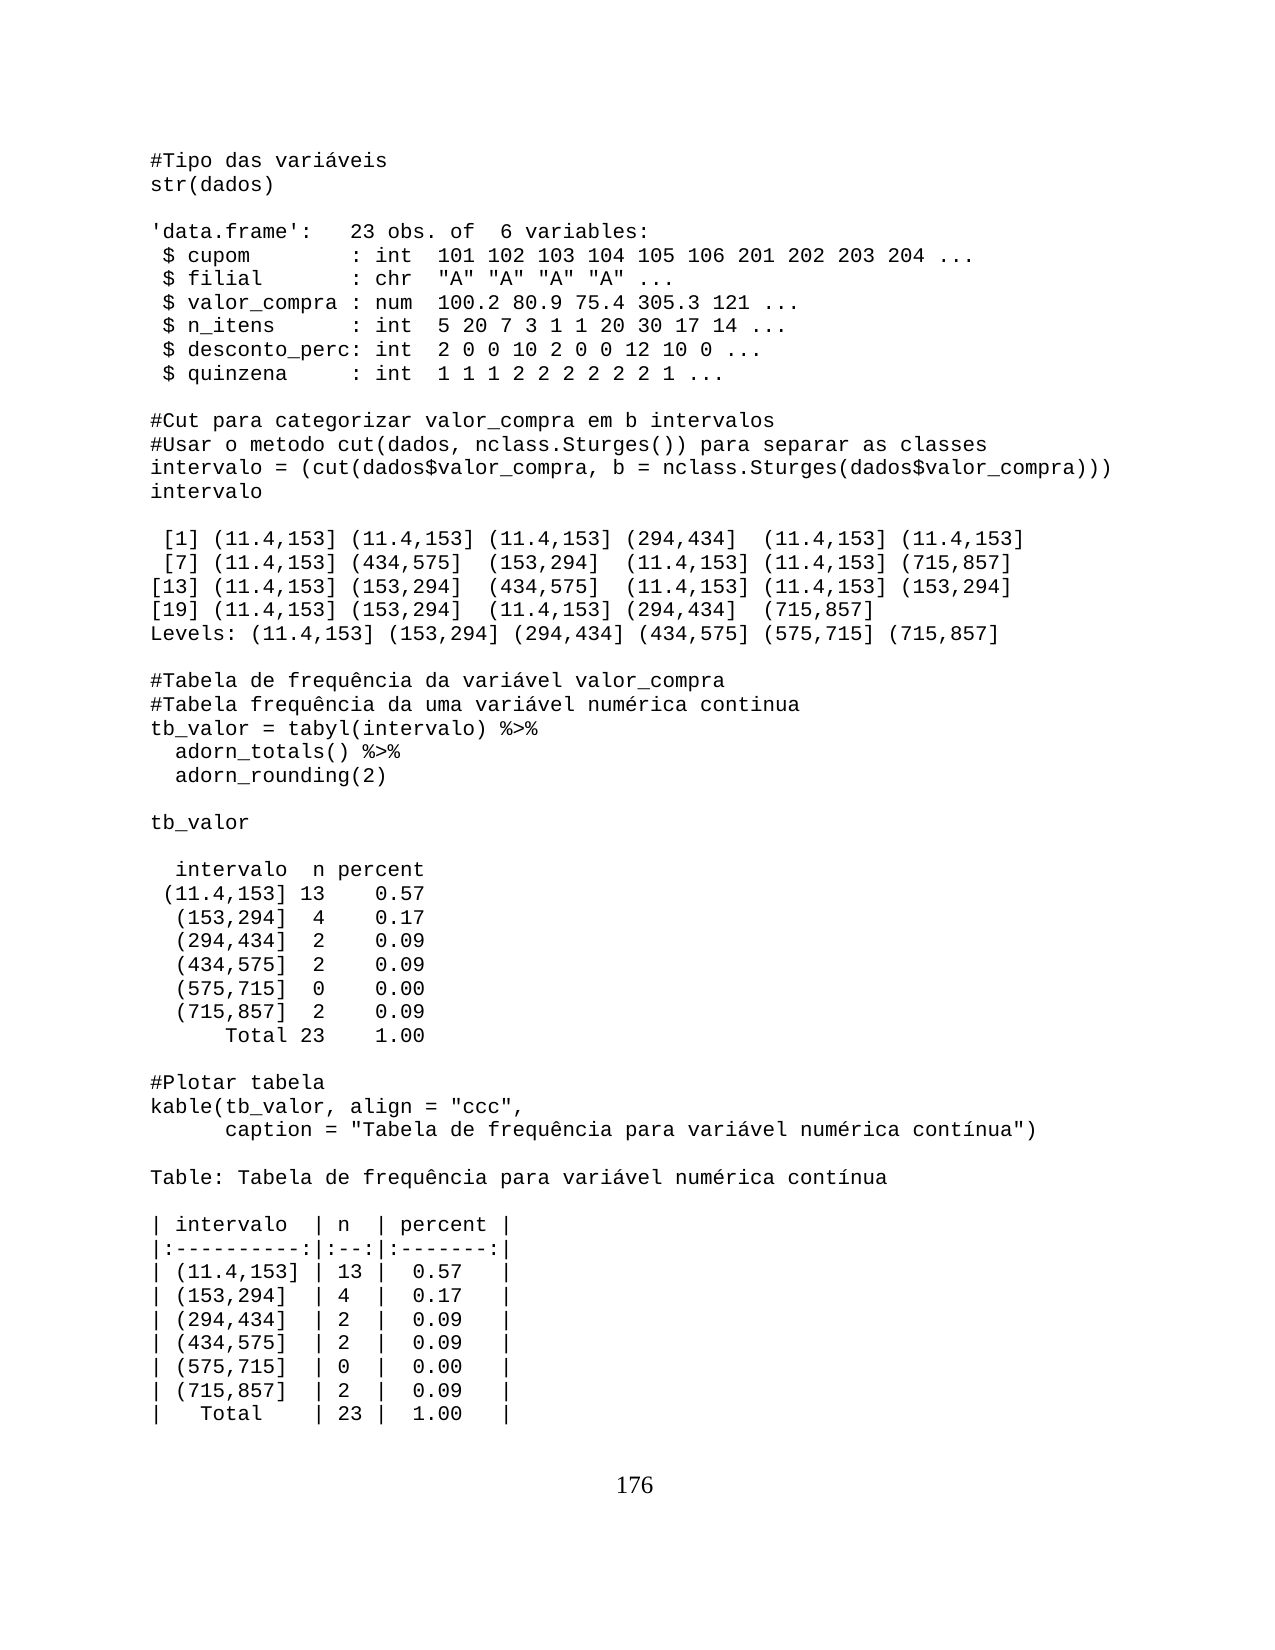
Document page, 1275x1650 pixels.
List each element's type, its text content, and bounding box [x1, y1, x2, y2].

text | (294,434] | 2 | 0.09 | [150, 1309, 1125, 1332]
text $ n_itens : int 5 20 7 3 1 1 20 30 17 14 ... [150, 316, 1125, 339]
text (294,434] 2 0.09 [150, 930, 1125, 954]
text Total 23 1.00 [150, 1025, 1125, 1048]
text #Plotar tabela [150, 1072, 1125, 1096]
text [13] (11.4,153] (153,294] (434,575] (11.4,153] (11.4,153] (153,294] [150, 576, 1125, 599]
text (715,857] 2 0.09 [150, 1001, 1125, 1025]
text |:----------:|:--:|:-------:| [150, 1238, 1125, 1261]
text $ quinzena : int 1 1 1 2 2 2 2 2 2 1 ... [150, 363, 1125, 386]
text kable(tb_valor, align = "ccc", [150, 1096, 1125, 1119]
text [1] (11.4,153] (11.4,153] (11.4,153] (294,434] (11.4,153] (11.4,153] [150, 528, 1125, 552]
text #Tipo das variáveis [150, 150, 1125, 174]
text | (11.4,153] | 13 | 0.57 | [150, 1261, 1125, 1285]
text caption = "Tabela de frequência para variável numérica contínua") [150, 1119, 1125, 1143]
text str(dados) [150, 174, 1125, 197]
text #Cut para categorizar valor_compra em b intervalos [150, 410, 1125, 434]
text [19] (11.4,153] (153,294] (11.4,153] (294,434] (715,857] [150, 599, 1125, 623]
text | (153,294] | 4 | 0.17 | [150, 1285, 1125, 1309]
text (434,575] 2 0.09 [150, 954, 1125, 978]
text Levels: (11.4,153] (153,294] (294,434] (434,575] (575,715] (715,857] [150, 623, 1125, 647]
text #Usar o metodo cut(dados, nclass.Sturges()) para separar as classes [150, 434, 1125, 457]
text | (434,575] | 2 | 0.09 | [150, 1332, 1125, 1356]
text tb_valor = tabyl(intervalo) %>% [150, 717, 1125, 741]
text adorn_rounding(2) [150, 765, 1125, 788]
text | intervalo | n | percent | [150, 1214, 1125, 1238]
text intervalo n percent [150, 859, 1125, 883]
text | Total | 23 | 1.00 | [150, 1403, 1125, 1427]
text $ valor_compra : num 100.2 80.9 75.4 305.3 121 ... [150, 292, 1125, 316]
text $ filial : chr "A" "A" "A" "A" ... [150, 268, 1125, 292]
text (575,715] 0 0.00 [150, 978, 1125, 1001]
text [7] (11.4,153] (434,575] (153,294] (11.4,153] (11.4,153] (715,857] [150, 552, 1125, 576]
text (11.4,153] 13 0.57 [150, 883, 1125, 907]
text tb_valor [150, 812, 1125, 836]
text #Tabela frequência da uma variável numérica continua [150, 694, 1125, 717]
text | (715,857] | 2 | 0.09 | [150, 1379, 1125, 1403]
text Table: Tabela de frequência para variável numérica contínua [150, 1167, 1125, 1190]
text 'data.frame': 23 obs. of 6 variables: [150, 221, 1125, 244]
text intervalo [150, 481, 1125, 505]
text | (575,715] | 0 | 0.00 | [150, 1356, 1125, 1379]
text (153,294] 4 0.17 [150, 907, 1125, 930]
text intervalo = (cut(dados$valor_compra, b = nclass.Sturges(dados$valor_compra))) [150, 457, 1125, 481]
text #Tabela de frequência da variável valor_compra [150, 670, 1125, 694]
text $ desconto_perc: int 2 0 0 10 2 0 0 12 10 0 ... [150, 339, 1125, 363]
text adorn_totals() %>% [150, 741, 1125, 765]
text $ cupom : int 101 102 103 104 105 106 201 202 203 204 ... [150, 244, 1125, 268]
